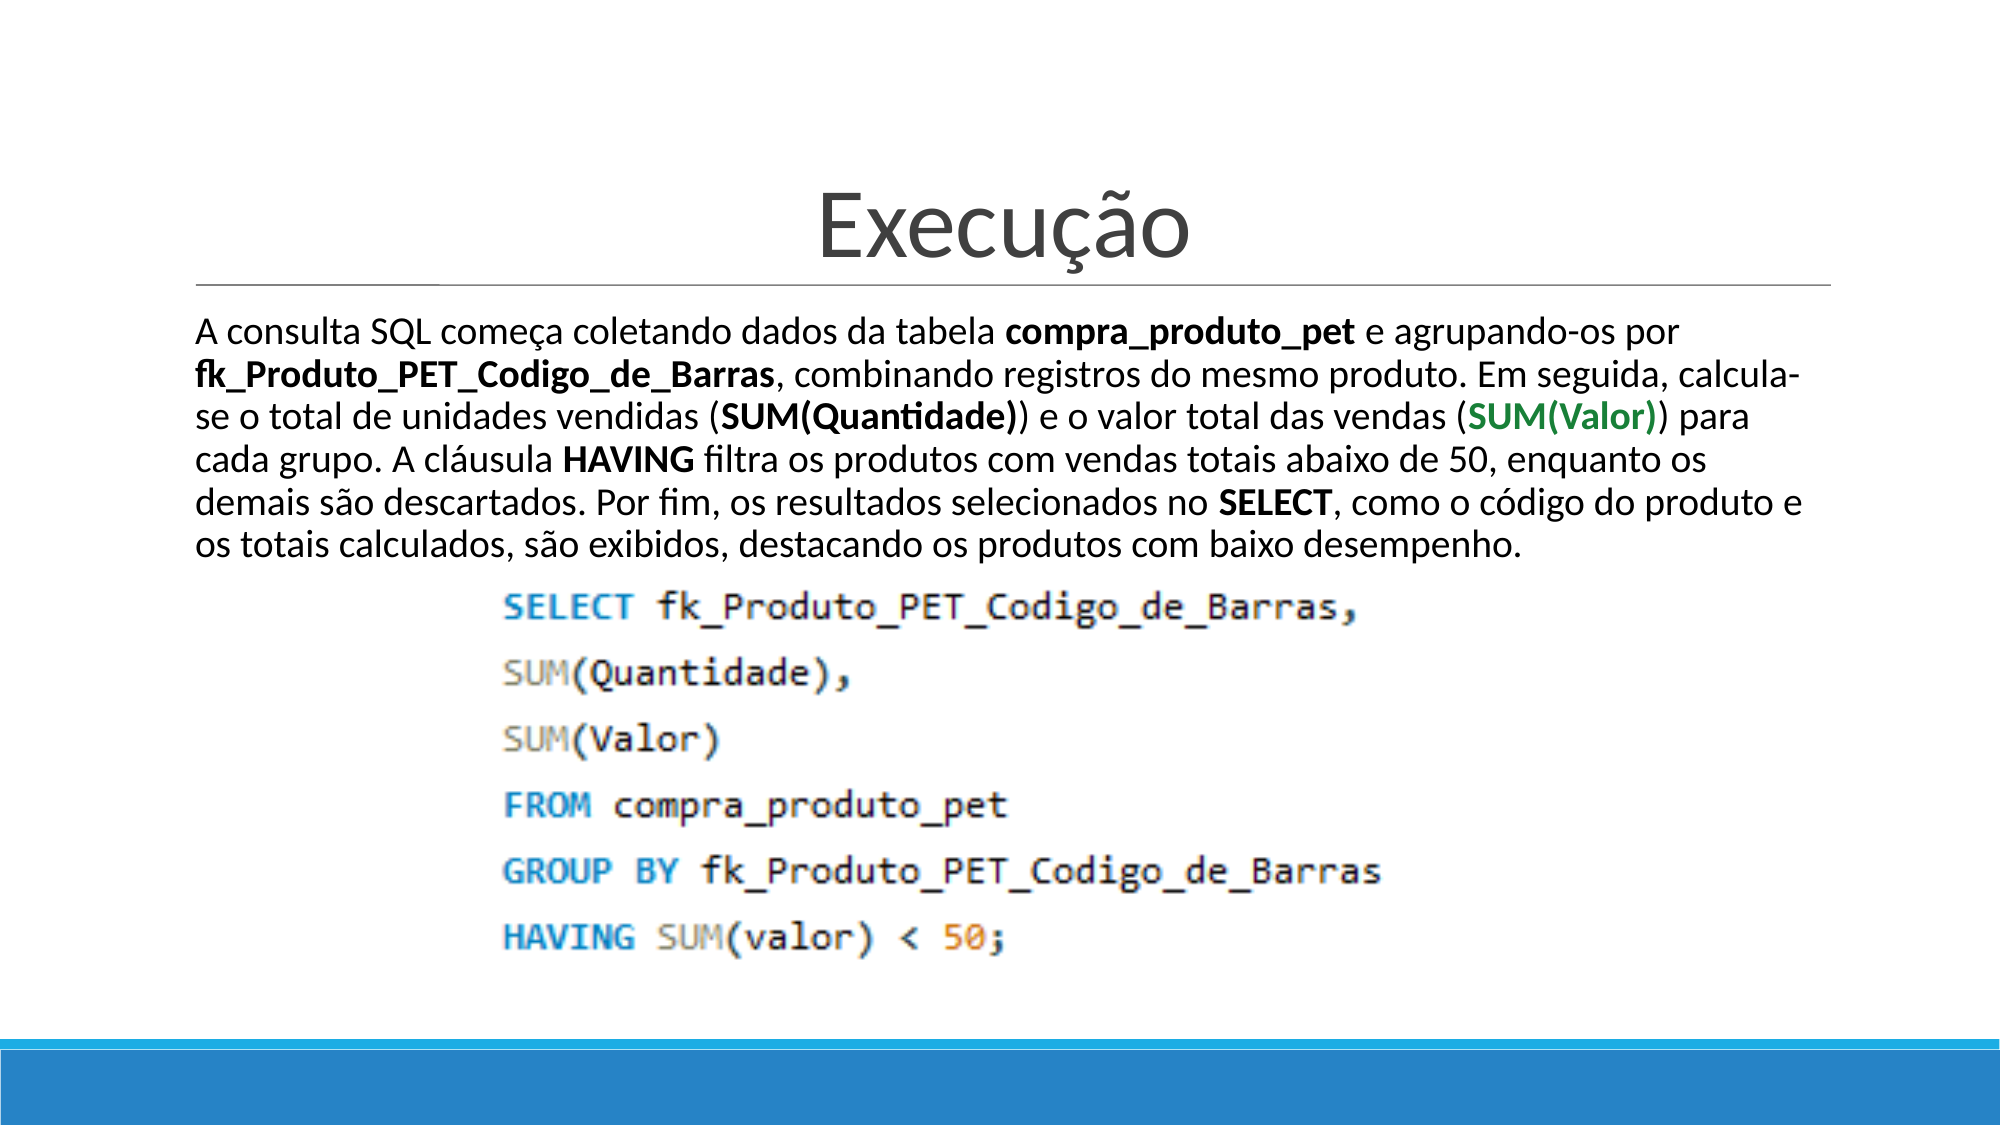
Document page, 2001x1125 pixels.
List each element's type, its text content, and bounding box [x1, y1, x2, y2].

text_box Execução [180, 47, 1830, 285]
picture [472, 573, 1538, 963]
text_box A consulta SQL começa coletando dados da tabela compra_produto_pet e agrupando-os por fk_Produto_PET_Codigo_de_Barras, combinando registros do mesmo produto. Em seguida, calcula-se o total de unidades vendidas (SUM(Quantidade)) e o valor total das vendas (SUM(Valor)) para cada grupo. A cláusula HAVING filtra os produtos com vendas totais abaixo de 50, enquanto os demais são descartados. Por fim, os resultados selecionados no SELECT, como o código do produto e os totais calculados, são exibidos, destacando os produtos com baixo desempenho. [180, 302, 1830, 963]
